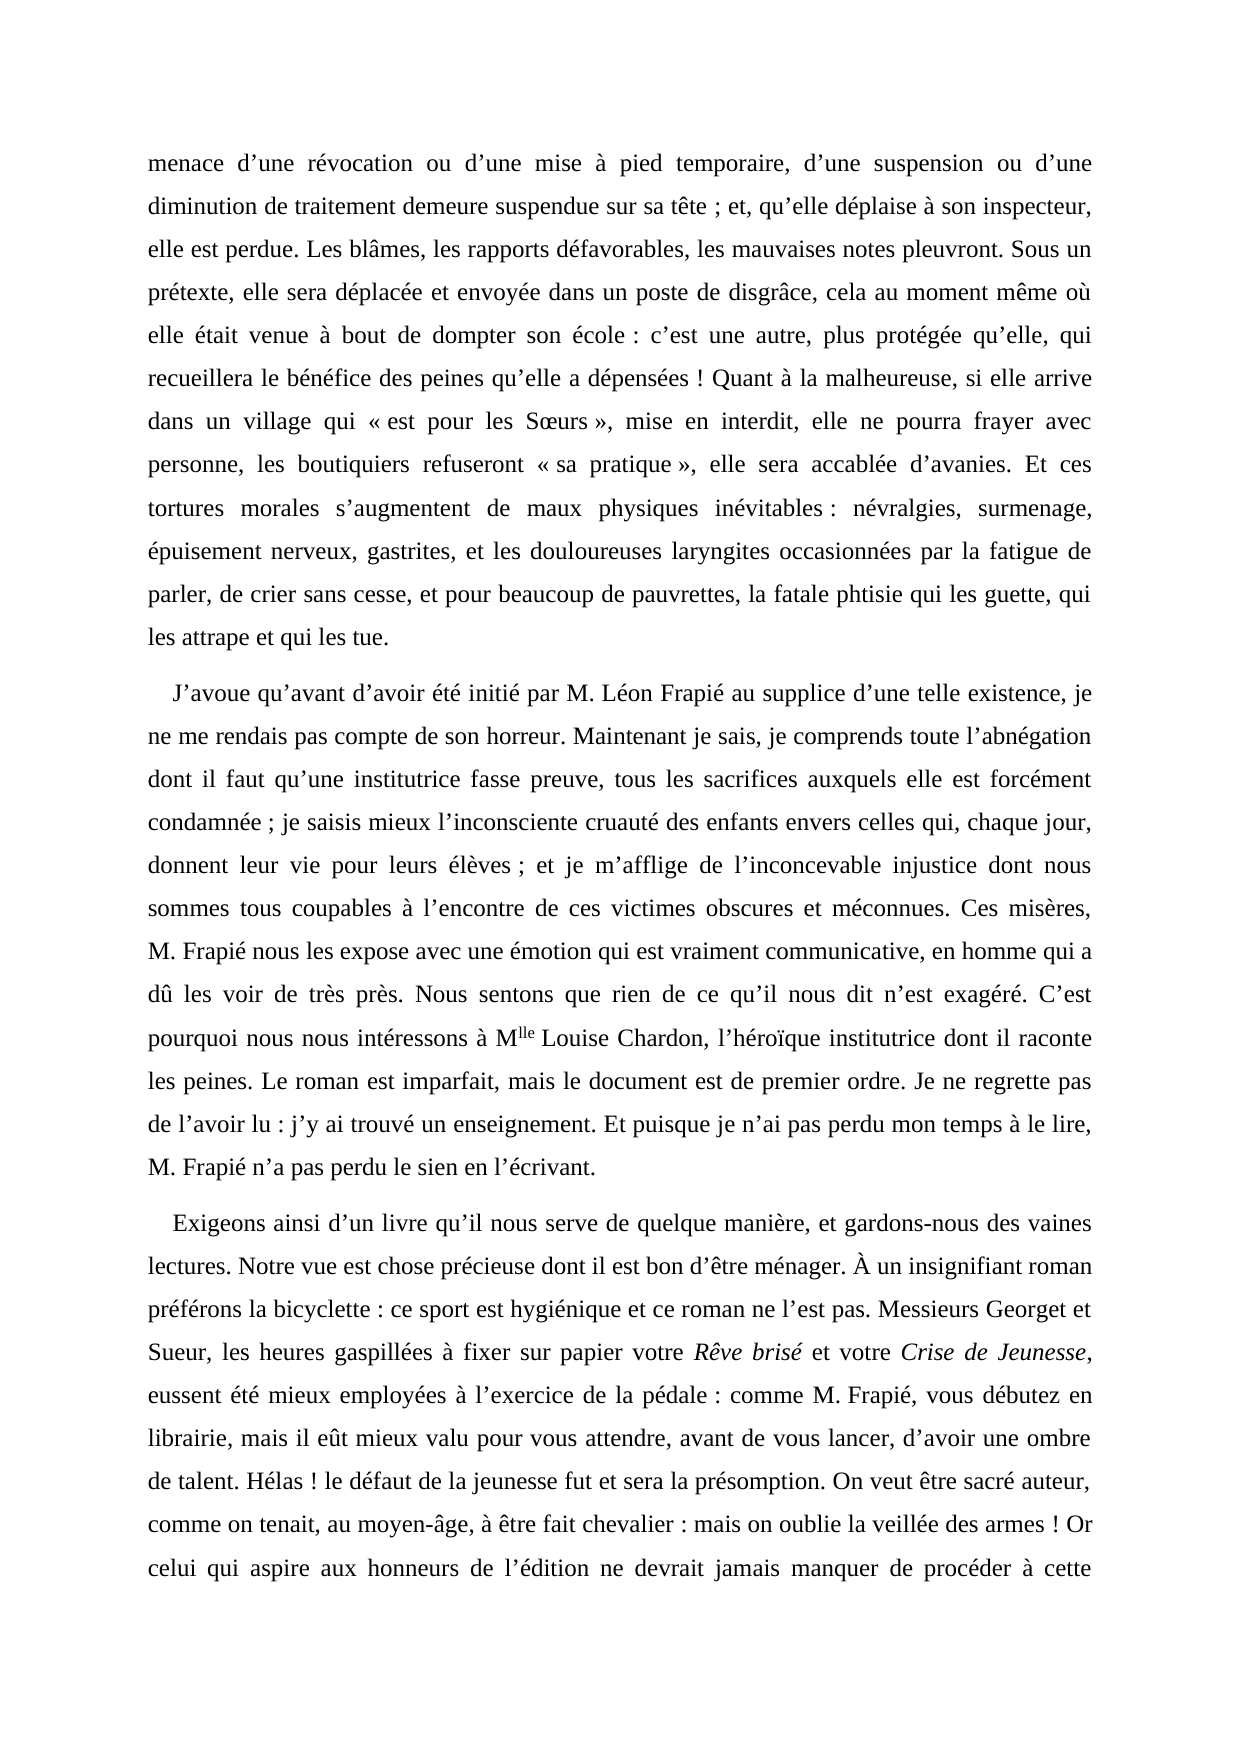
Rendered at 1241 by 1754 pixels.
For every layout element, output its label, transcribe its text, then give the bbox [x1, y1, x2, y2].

text J’avoue qu’avant d’avoir été initié par M. Léon Frapié au supplice d’une telle existence, je ne me rendais pas compte de son horreur. Maintenant je sais, je comprends toute l’abnégation dont il faut qu’une institutrice fasse preuve, tous les sacrifices auxquels elle est forcément condamnée ; je saisis mieux l’inconsciente cruauté des enfants envers celles qui, chaque jour, donnent leur vie pour leurs élèves ; et je m’afflige de l’inconcevable injustice dont nous sommes tous coupables à l’encontre de ces victimes obscures et méconnues. Ces misères, M. Frapié nous les expose avec une émotion qui est vraiment communicative, en homme qui a dû les voir de très près. Nous sentons que rien de ce qu’il nous dit n’est exagéré. C’est pourquoi nous nous intéressons à Mlle Louise Chardon, l’héroïque institutrice dont il raconte les peines. Le roman est imparfait, mais le document est de premier ordre. Je ne regrette pas de l’avoir lu : j’y ai trouvé un enseignement. Et puisque je n’ai pas perdu mon temps à le lire, M. Frapié n’a pas perdu le sien en l’écrivant. [148, 678, 1093, 1181]
text menace d’une révocation ou d’une mise à pied temporaire, d’une suspension ou d’une diminution de traitement demeure suspendue sur sa tête ; et, qu’elle déplaise à son inspecteur, elle est perdue. Les blâmes, les rapports défavorables, les mauvaises notes pleuvront. Sous un prétexte, elle sera déplacée et envoyée dans un poste de disgrâce, cela au moment même où elle était venue à bout de dompter son école : c’est une autre, plus protégée qu’elle, qui recueillera le bénéfice des peines qu’elle a dépensées ! Quant à la malheureuse, si elle arrive dans un village qui « est pour les Sœurs », mise en interdit, elle ne pourra frayer avec personne, les boutiquiers refuseront « sa pratique », elle sera accablée d’avanies. Et ces tortures morales s’augmentent de maux physiques inévitables : névralgies, surmenage, épuisement nerveux, gastrites, et les douloureuses laryngites occasionnées par la fatigue de parler, de crier sans cesse, et pour beaucoup de pauvrettes, la fatale phtisie qui les guette, qui les attrape et qui les tue. [148, 148, 1093, 651]
text Exigeons ainsi d’un livre qu’il nous serve de quelque manière, et gardons-nous des vaines lectures. Notre vue est chose précieuse dont il est bon d’être ménager. À un insignifiant roman préférons la bicyclette : ce sport est hygiénique et ce roman ne l’est pas. Messieurs Georget et Sueur, les heures gaspillées à fixer sur papier votre Rêve brisé et votre Crise de Jeunesse, eussent été mieux employées à l’exercice de la pédale : comme M. Frapié, vous débutez en librairie, mais il eût mieux valu pour vous attendre, avant de vous lancer, d’avoir une ombre de talent. Hélas ! le défaut de la jeunesse fut et sera la présomption. On veut être sacré auteur, comme on tenait, au moyen-âge, à être fait chevalier : mais on oublie la veillée des armes ! Or celui qui aspire aux honneurs de l’édition ne devrait jamais manquer de procéder à cette [148, 1208, 1093, 1581]
